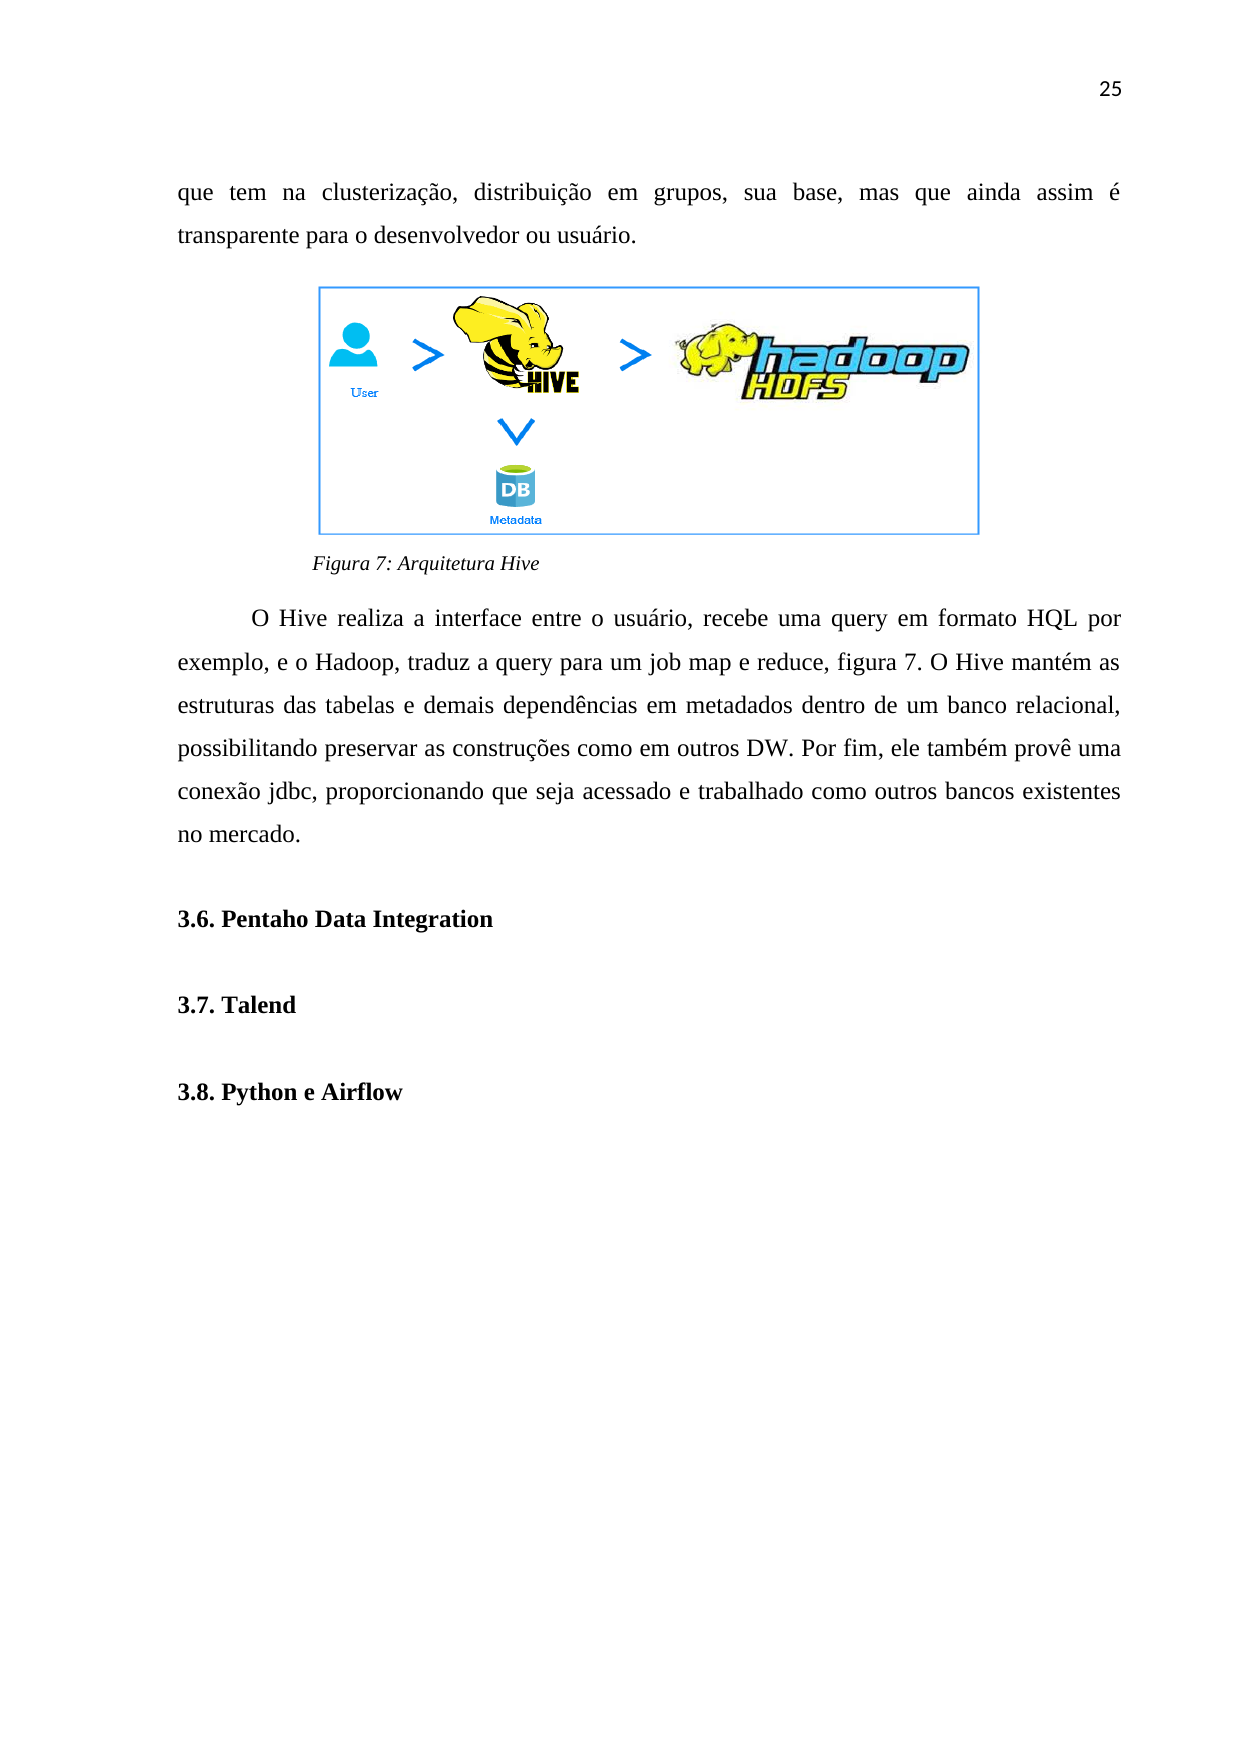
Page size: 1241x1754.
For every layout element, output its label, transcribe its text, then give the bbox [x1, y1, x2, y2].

subtitle 3.7. Talend [177, 990, 1122, 1019]
text O Hive realiza a interface entre o usuário, recebe uma query em formato HQL por exemplo, e o Hadoop, traduz a query para um job map e reduce, figura 7. O Hive mantém as estruturas das tabelas e demais dependências em metadados dentro de um banco relacional, possibilitando preservar as construções como em outros DW. Por fim, ele também provê uma conexão jdbc, proporcionando que seja acessado e trabalhado como outros bancos existentes no mercado. [177, 305, 1122, 848]
subtitle 3.6. Pentaho Data Integration [177, 904, 1122, 933]
subtitle 3.8. Python e Airflow [177, 1077, 1122, 1105]
text Figura 7: Arquitetura Hive [312, 321, 987, 575]
text que tem na clusterização, distribuição em grupos, sua base, mas que ainda assim é transparente para o desenvolvedor ou usuário. [177, 177, 1122, 249]
